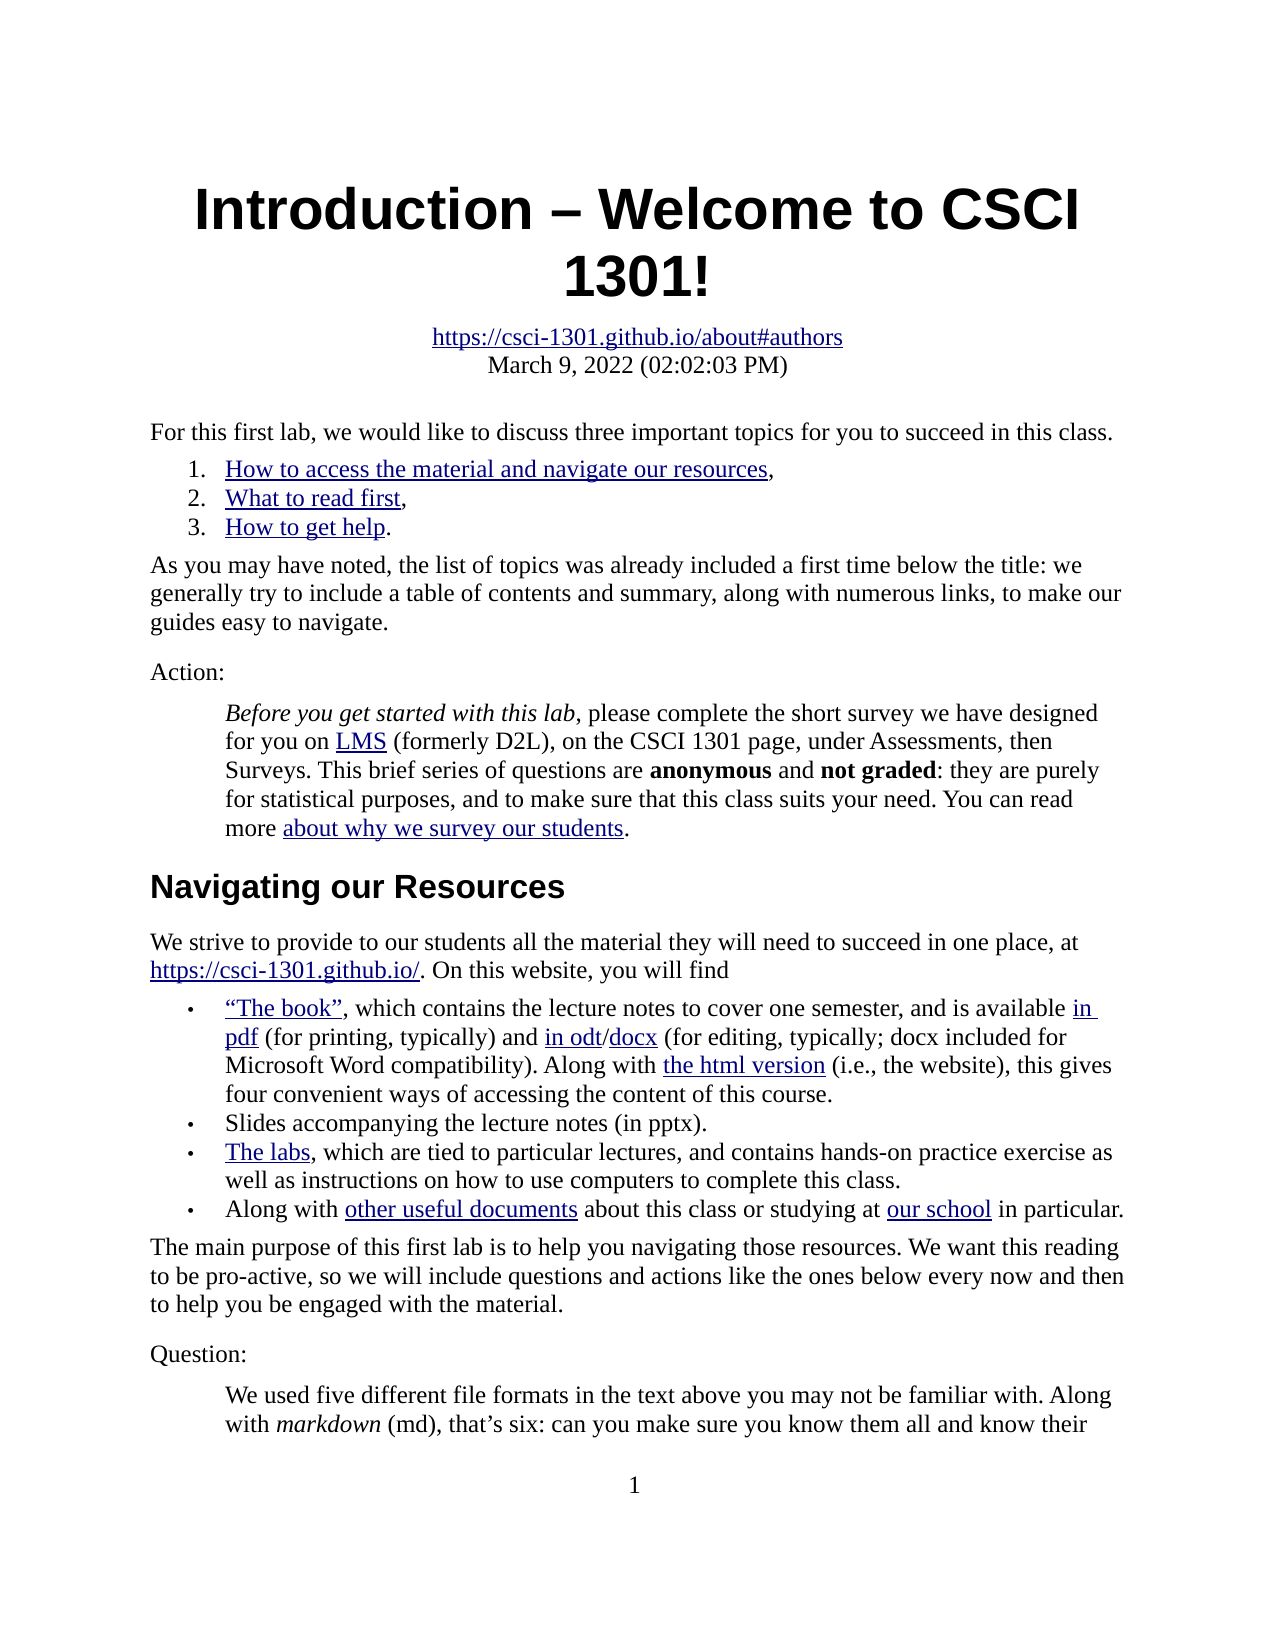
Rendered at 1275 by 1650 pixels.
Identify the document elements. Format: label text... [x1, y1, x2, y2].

list Slides accompanying the lecture notes (in pptx). [187, 1108, 1125, 1137]
text The main purpose of this first lab is to help you navigating those resources. We want this reading to be pro-active, so we will include questions and actions like the ones below every now and then to help you be engaged with the material. [150, 1232, 1125, 1318]
text We used five different file formats in the text above you may not be familiar with. Along with markdown (md), that’s six: can you make sure you know them all and know their [225, 1380, 1125, 1437]
list The labs, which are tied to particular lectures, and contains hands-on practice exercise as well as instructions on how to use computers to complete this class. [187, 1137, 1125, 1194]
text For this first lab, we would like to discuss three important topics for you to succeed in this class. [150, 417, 1125, 446]
text Before you get started with this lab, please complete the short survey we have designed for you on LMS (formerly D2L), on the CSCI 1301 page, under Assessments, then Surveys. This brief series of questions are anonymous and not graded: they are purely for statistical purposes, and to make sure that this class suits your need. You can read more about why we survey our students. [225, 698, 1125, 841]
list What to read first, [187, 483, 1125, 512]
list Along with other useful documents about this class or studying at our school in particular. [187, 1194, 1125, 1223]
list How to access the material and navigate our resources, [187, 454, 1125, 483]
list How to get help. [187, 512, 1125, 541]
text As you may have noted, the list of topics was already included a first time below the title: we generally try to include a table of contents and summary, along with numerous links, to make our guides easy to navigate. [150, 550, 1125, 636]
text https://csci-1301.github.io/about#authors [150, 322, 1125, 350]
text Action: [150, 657, 1125, 686]
text March 9, 2022 (02:02:03 PM) [150, 350, 1125, 379]
subtitle Navigating our Resources [150, 866, 1125, 905]
text We strive to provide to our students all the material they will need to succeed in one place, at https://csci-1301.github.io/. On this website, you will find [150, 927, 1125, 984]
list “The book”, which contains the lecture notes to cover one semester, and is available in pdf (for printing, typically) and in odt/docx (for editing, typically; docx included for Microsoft Word compatibility). Along with the html version (i.e., the website), this gives four convenient ways of accessing the content of this course. [187, 993, 1125, 1108]
text Question: [150, 1339, 1125, 1368]
title Introduction – Welcome to CSCI 1301! [150, 175, 1125, 309]
